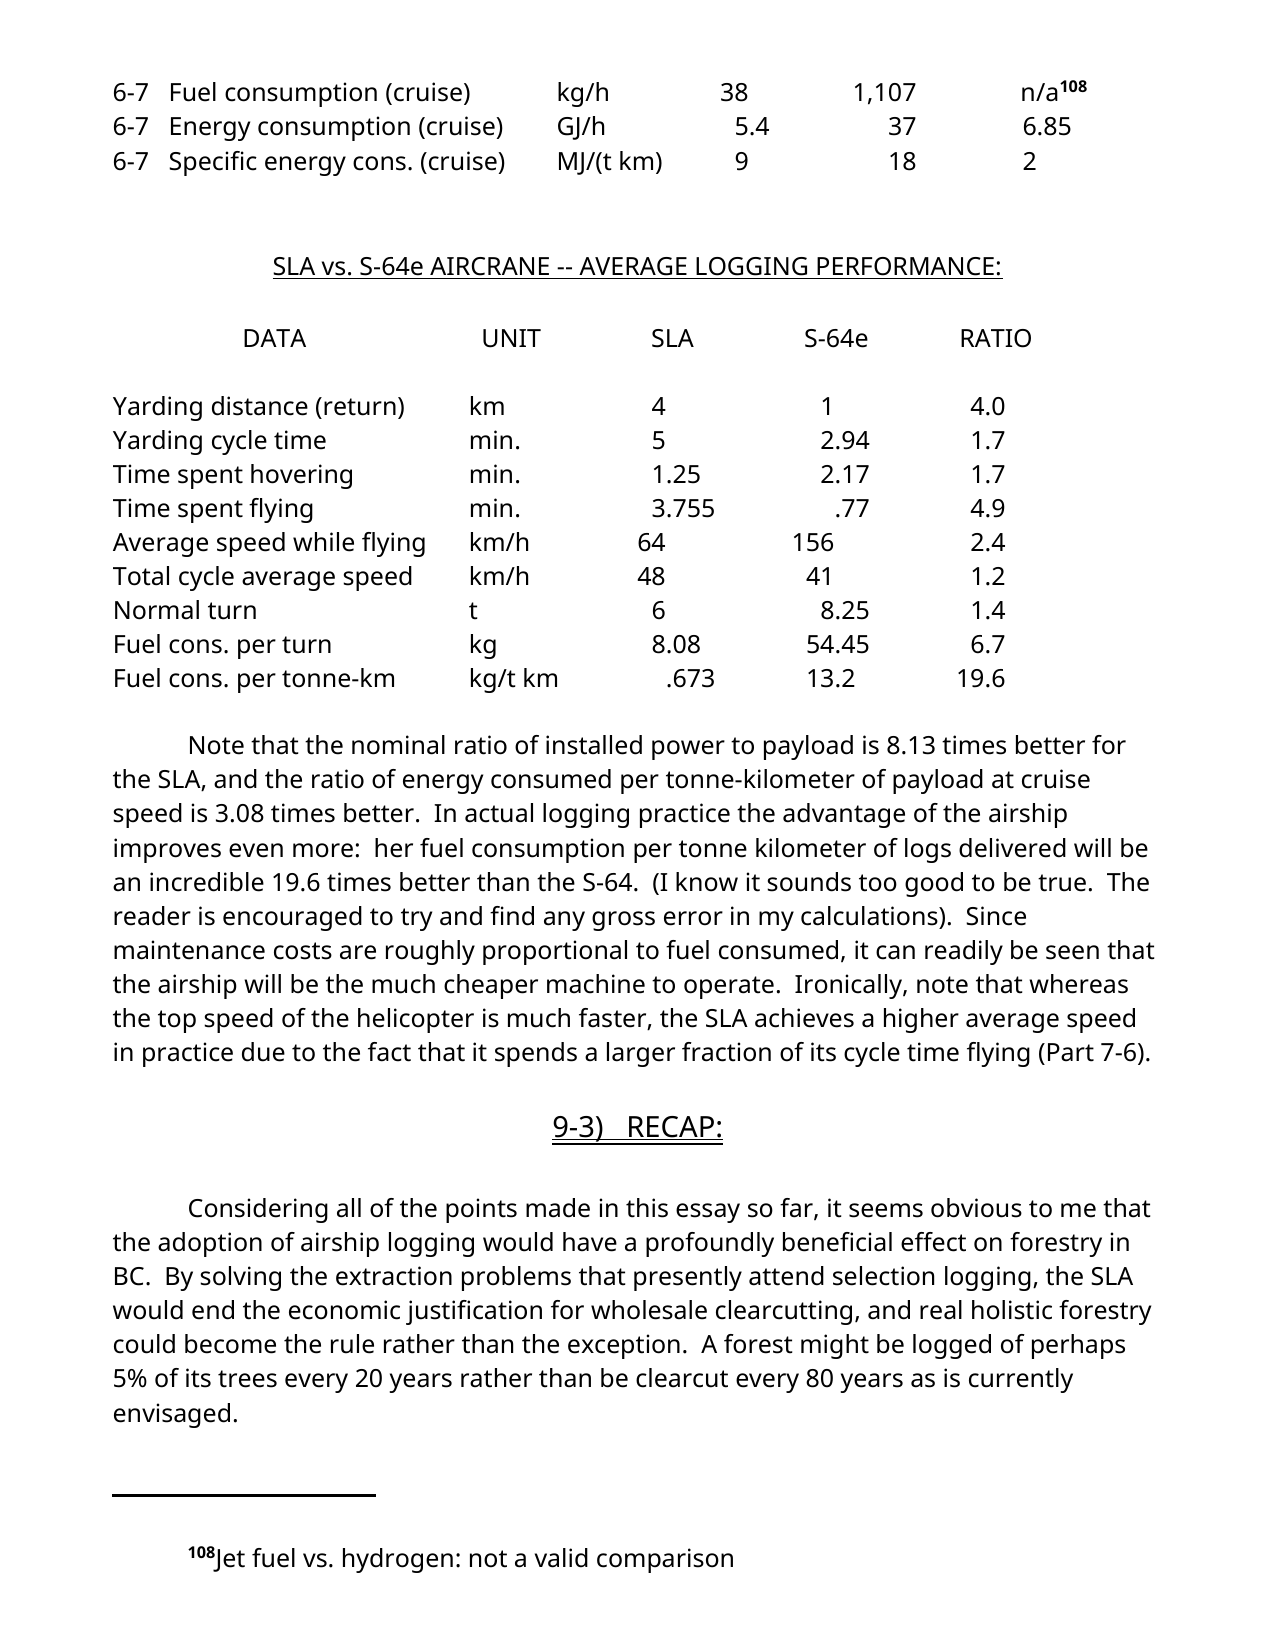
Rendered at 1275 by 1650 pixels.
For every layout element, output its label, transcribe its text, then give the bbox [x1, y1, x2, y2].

table_cell 8.08 [591, 627, 759, 661]
table_cell 1.2 [909, 559, 1069, 593]
table_cell min. [459, 491, 591, 525]
table_cell min. [459, 457, 591, 491]
table_cell Normal turn [113, 593, 459, 627]
table_cell kg [459, 627, 591, 661]
table_cell .77 [759, 491, 909, 525]
table_header 1 [759, 389, 909, 422]
table_cell Fuel cons. per tonne-km [113, 661, 459, 695]
table_cell Average speed while flying [113, 525, 459, 559]
table_header km [459, 389, 591, 422]
table_cell min. [459, 423, 591, 457]
table_cell 1.7 [909, 457, 1069, 491]
text DATA UNIT SLA S-64e RATIO [112, 320, 1162, 354]
table_cell 6.7 [909, 627, 1069, 661]
table_cell Fuel cons. per turn [113, 627, 459, 661]
table_cell Yarding cycle time [113, 423, 459, 457]
table_header 4 [591, 389, 759, 422]
table_cell 3.755 [591, 491, 759, 525]
table_cell 2.4 [909, 525, 1069, 559]
text Note that the nominal ratio of installed power to payload is 8.13 times better for the SLA, and the ratio of energy consumed per tonne-kilometer of payload at cruise speed is 3.08 times better. In actual logging practice the advantage of the airship improves even more: her fuel consumption per tonne kilometer of logs delivered will be an incredible 19.6 times better than the S-64. (I know it sounds too good to be true. The reader is encouraged to try and find any gross error in my calculations). Since maintenance costs are roughly proportional to fuel consumed, it can readily be seen that the airship will be the much cheaper machine to operate. Ironically, note that whereas the top speed of the helicopter is much faster, the SLA achieves a higher average speed in practice due to the fact that it spends a larger fraction of its cycle time flying (Part 7-6). [112, 728, 1162, 1069]
text Considering all of the points made in this essay so far, it seems obvious to me that the adoption of airship logging would have a profoundly beneficial effect on forestry in BC. By solving the extraction problems that presently attend selection logging, the SLA would end the economic justification for wholesale clearcutting, and real holistic forestry could become the rule rather than the exception. A forest might be logged of perhaps 5% of its trees every 20 years rather than be clearcut every 80 years as is currently envisaged. [112, 1191, 1162, 1429]
table_cell 41 [759, 559, 909, 593]
table_cell t [459, 593, 591, 627]
text Jet fuel vs. hydrogen: not a valid comparison [112, 1541, 1162, 1575]
table_cell Time spent flying [113, 491, 459, 525]
table_cell 2.17 [759, 457, 909, 491]
table_cell 1.7 [909, 423, 1069, 457]
table_cell 2.94 [759, 423, 909, 457]
table_cell 19.6 [909, 661, 1069, 695]
subtitle 9-3) RECAP: [112, 1106, 1162, 1146]
table_cell 156 [759, 525, 909, 559]
text 6-7 Fuel consumption (cruise) kg/h 38 1,107 n/a [112, 75, 1162, 109]
table_cell 6 [591, 593, 759, 627]
text 6-7 Specific energy cons. (cruise) MJ/(t km) 9 18 2 [112, 143, 1162, 177]
table_cell Time spent hovering [113, 457, 459, 491]
table_cell 4.9 [909, 491, 1069, 525]
table_cell km/h [459, 525, 591, 559]
table_cell .673 [591, 661, 759, 695]
table_cell 13.2 [759, 661, 909, 695]
table_cell kg/t km [459, 661, 591, 695]
table_cell 1.4 [909, 593, 1069, 627]
table_header Yarding distance (return) [113, 389, 459, 422]
table_cell Total cycle average speed [113, 559, 459, 593]
text 6-7 Energy consumption (cruise) GJ/h 5.4 37 6.85 [112, 109, 1162, 143]
table_cell 54.45 [759, 627, 909, 661]
table_cell km/h [459, 559, 591, 593]
table_cell 64 [591, 525, 759, 559]
table_cell 48 [591, 559, 759, 593]
subtitle SLA vs. S-64e AIRCRANE -- AVERAGE LOGGING PERFORMANCE: [112, 249, 1162, 283]
table_header 4.0 [909, 389, 1069, 422]
table_cell 1.25 [591, 457, 759, 491]
table_cell 5 [591, 423, 759, 457]
table_cell 8.25 [759, 593, 909, 627]
